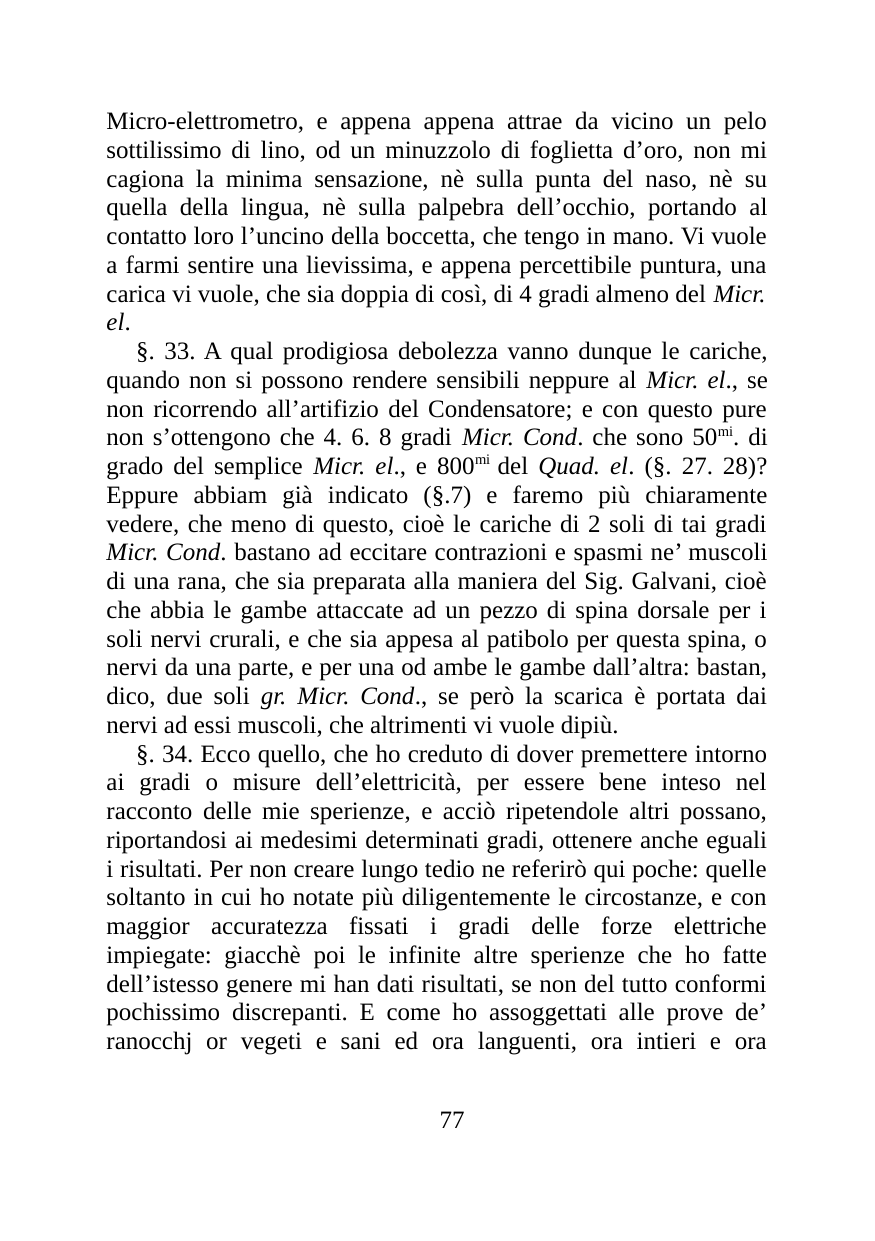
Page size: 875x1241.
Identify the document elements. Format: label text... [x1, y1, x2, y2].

text §. 34. Ecco quello, che ho creduto di dover premettere intorno ai gradi o misure dell’elettricità, per essere bene inteso nel racconto delle mie sperienze, e acciò ripetendole altri possano, riportandosi ai medesimi determinati gradi, ottenere anche eguali i risultati. Per non creare lungo tedio ne referirò qui poche: quelle soltanto in cui ho notate più diligentemente le circostanze, e con maggior accuratezza fissati i gradi delle forze elettriche impiegate: giacchè poi le infinite altre sperienze che ho fatte dell’istesso genere mi han dati risultati, se non del tutto conformi pochissimo discrepanti. E come ho assoggettati alle prove de’ ranocchj or vegeti e sani ed ora languenti, ora intieri e ora [106, 739, 768, 1055]
text Micro-elettrometro, e appena appena attrae da vicino un pelo sottilissimo di lino, od un minuzzolo di foglietta d’oro, non mi cagiona la minima sensazione, nè sulla punta del naso, nè su quella della lingua, nè sulla palpebra dell’occhio, portando al contatto loro l’uncino della boccetta, che tengo in mano. Vi vuole a farmi sentire una lievissima, e appena percettibile puntura, una carica vi vuole, che sia doppia di così, di 4 gradi almeno del Micr. el. [106, 106, 768, 336]
text §. 33. A qual prodigiosa debolezza vanno dunque le cariche, quando non si possono rendere sensibili neppure al Micr. el., se non ricorrendo all’artifizio del Condensatore; e con questo pure non s’ottengono che 4. 6. 8 gradi Micr. Cond. che sono 50mi. di grado del semplice Micr. el., e 800mi del Quad. el. (§. 27. 28)? Eppure abbiam già indicato (§.7) e faremo più chiaramente vedere, che meno di questo, cioè le cariche di 2 soli di tai gradi Micr. Cond. bastano ad eccitare contrazioni e spasmi ne’ muscoli di una rana, che sia preparata alla maniera del Sig. Galvani, cioè che abbia le gambe attaccate ad un pezzo di spina dorsale per i soli nervi crurali, e che sia appesa al patibolo per questa spina, o nervi da una parte, e per una od ambe le gambe dall’altra: bastan, dico, due soli gr. Micr. Cond., se però la scarica è portata dai nervi ad essi muscoli, che altrimenti vi vuole dipiù. [106, 336, 768, 739]
